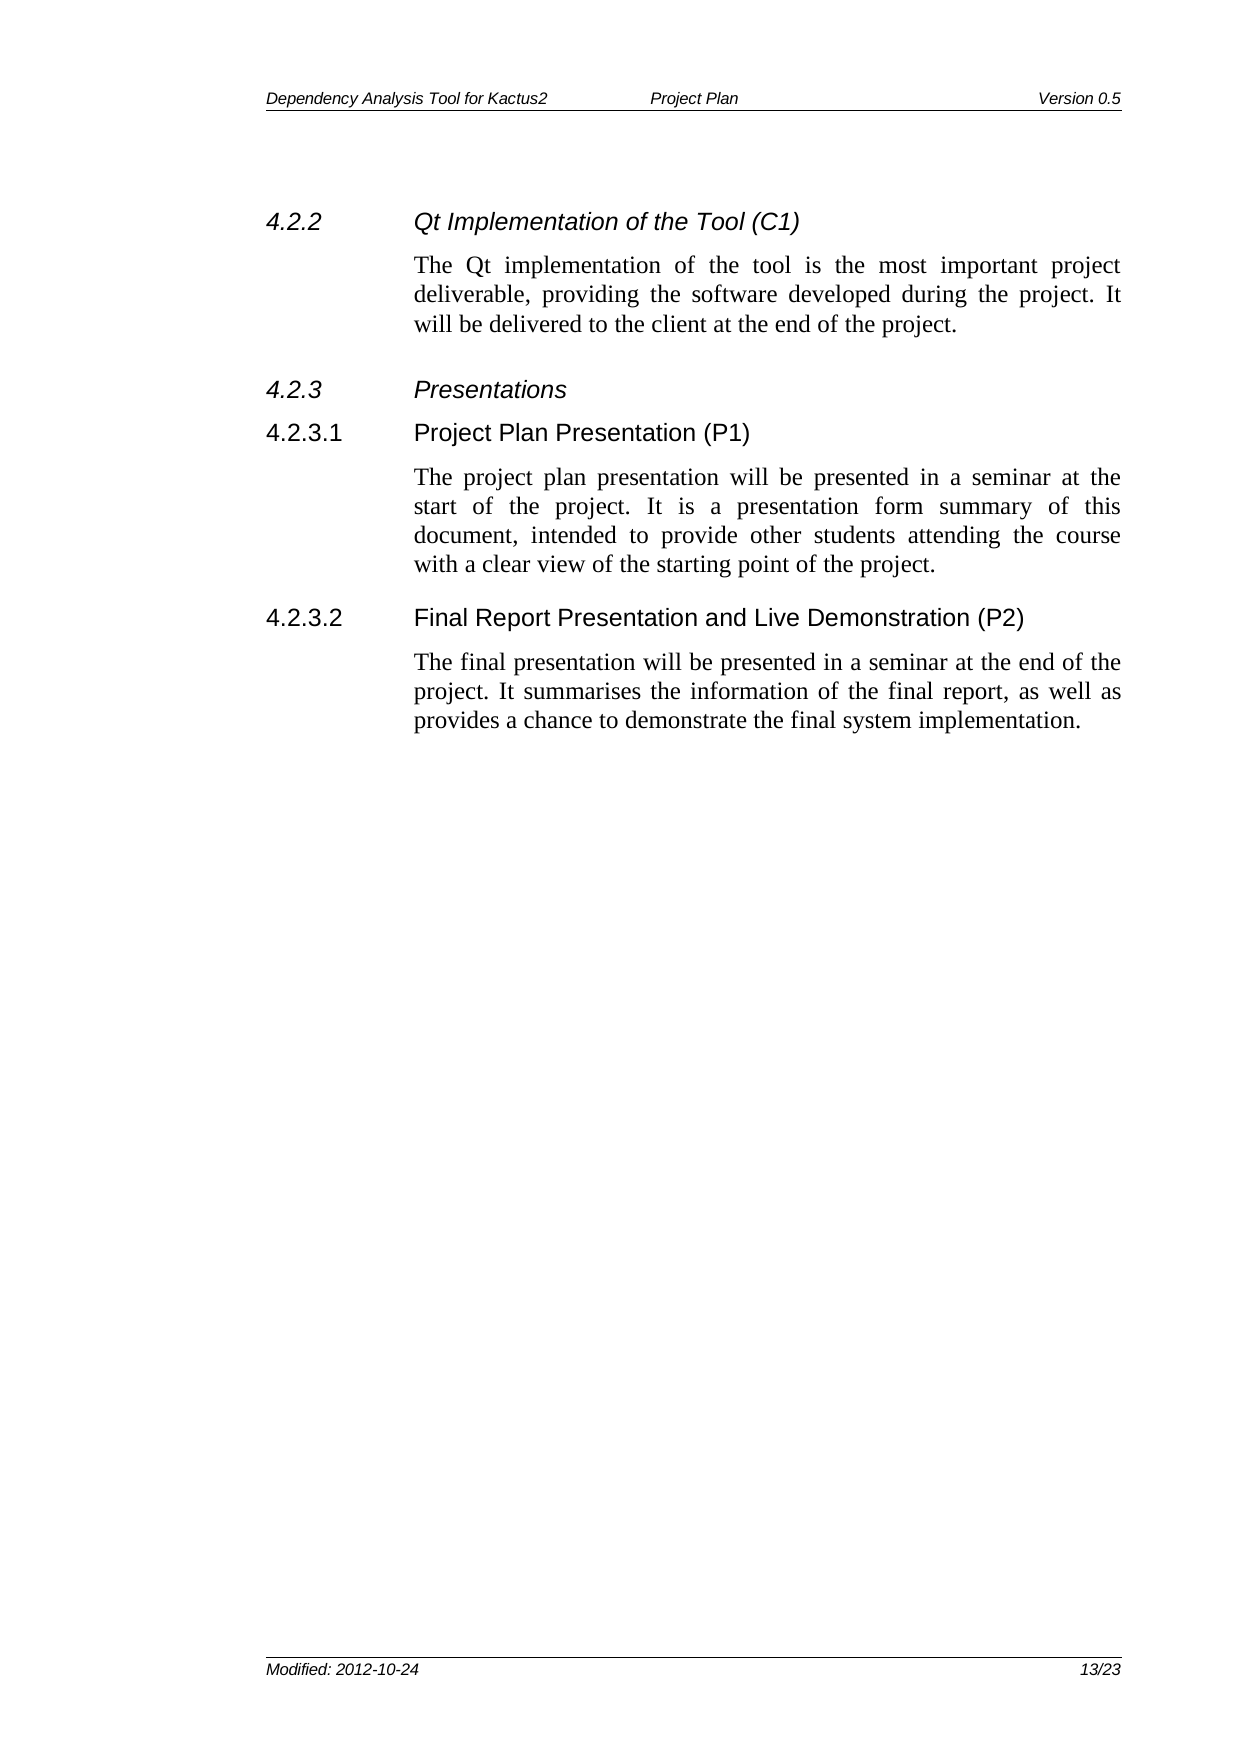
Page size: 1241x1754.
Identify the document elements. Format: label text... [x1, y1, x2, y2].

text The project plan presentation will be presented in a seminar at the start of the project. It is a presentation form summary of this document, intended to provide other students attending the course with a clear view of the starting point of the project. [413, 462, 1122, 578]
text The Qt implementation of the tool is the most important project deliverable, providing the software developed during the project. It will be delivered to the client at the end of the project. [413, 250, 1122, 337]
text The final presentation will be presented in a seminar at the end of the project. It summarises the information of the final report, as well as provides a chance to demonstrate the final system implementation. [413, 646, 1122, 734]
subtitle Qt Implementation of the Tool (C1) [266, 207, 1122, 236]
subtitle Project Plan Presentation (P1) [266, 418, 1122, 447]
subtitle Final Report Presentation and Live Demonstration (P2) [266, 603, 1122, 632]
subtitle Presentations [266, 375, 1122, 404]
